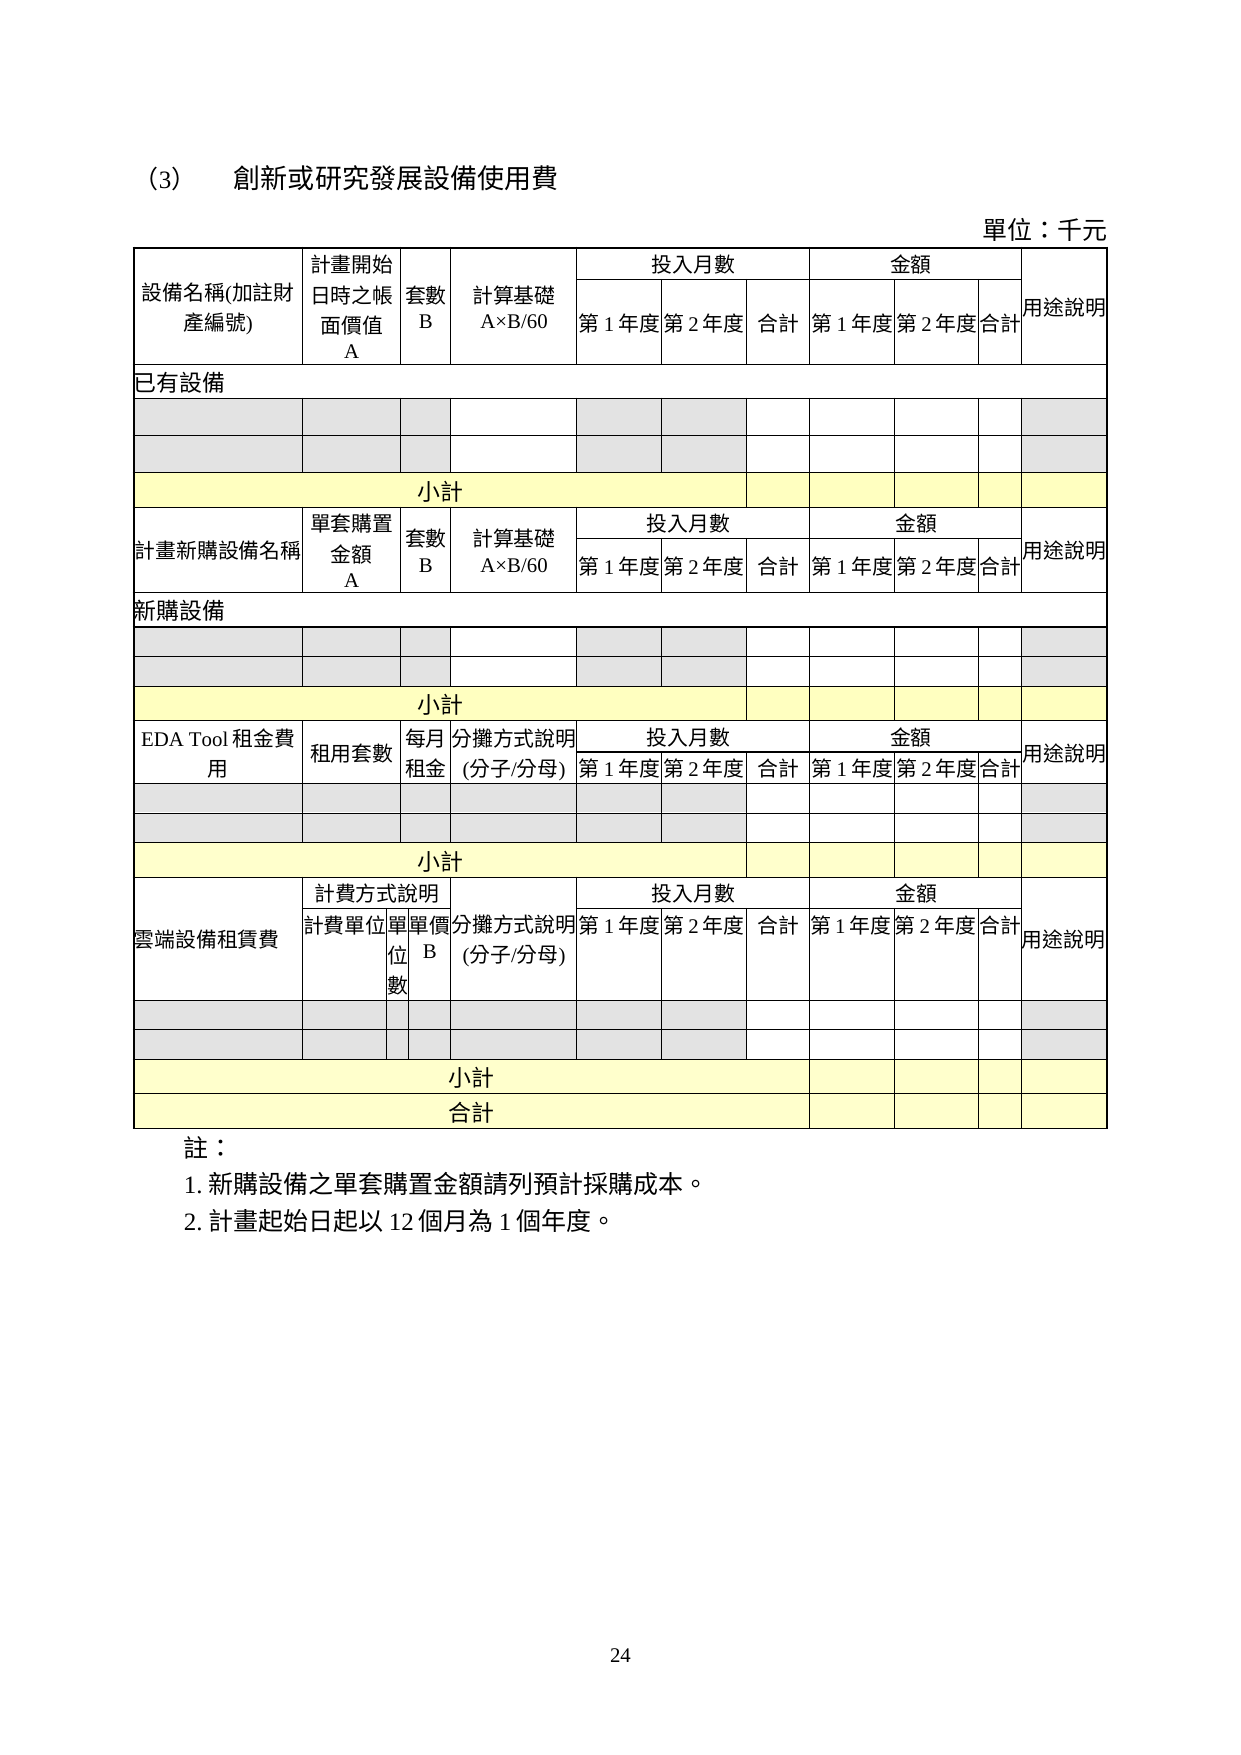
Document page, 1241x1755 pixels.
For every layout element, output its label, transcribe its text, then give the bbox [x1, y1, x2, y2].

table_cell 第1年度 [577, 280, 661, 363]
table_cell [577, 436, 661, 472]
table_cell [401, 399, 450, 435]
table_cell [895, 843, 978, 877]
table_cell [810, 436, 894, 472]
table_cell [979, 1060, 1021, 1093]
table_cell [747, 399, 809, 435]
table_cell 計算基礎 A×B/60 [451, 508, 576, 592]
table_cell [895, 1060, 978, 1093]
table_cell [662, 436, 746, 472]
table_cell 第2年度 [662, 909, 746, 999]
table_cell 金額 [810, 508, 1021, 538]
table_cell [810, 399, 894, 435]
table_cell [1022, 843, 1106, 877]
text 單位：千元 [133, 209, 1107, 247]
table_cell [135, 399, 302, 435]
table_cell [747, 628, 809, 656]
table_cell [747, 1030, 809, 1059]
table_cell [1022, 399, 1106, 435]
table_cell 租用套數 [303, 721, 400, 783]
table_cell 已有設備 [135, 365, 1106, 398]
table_cell [810, 843, 894, 877]
table_cell [401, 657, 450, 686]
table_cell 第2年度 [895, 909, 978, 999]
table_cell 用途說明 [1022, 878, 1106, 999]
table_cell [895, 399, 978, 435]
table_cell [747, 473, 809, 507]
table_cell 套數 B [401, 508, 450, 592]
table_cell [577, 814, 661, 842]
table_cell 合計 [979, 909, 1021, 999]
table_cell [451, 399, 576, 435]
table_cell 計畫新購設備名稱 [135, 508, 302, 592]
table_cell [810, 657, 894, 686]
table_cell [662, 1001, 746, 1029]
table_cell [979, 687, 1021, 720]
table_cell [401, 784, 450, 812]
table_cell 分攤方式說明 (分子/分母) [451, 878, 576, 999]
table_cell [979, 843, 1021, 877]
table_cell [662, 399, 746, 435]
table_cell [662, 814, 746, 842]
list 創新或研究發展設備使用費 [133, 155, 1107, 197]
table_cell 第1年度 [810, 539, 894, 592]
table_cell 合計 [135, 1094, 809, 1128]
table_cell [662, 628, 746, 656]
table_cell [577, 1001, 661, 1029]
table_cell [895, 1030, 978, 1059]
table_cell [303, 784, 400, 812]
table_header 套數 B [401, 249, 450, 363]
table_cell 單位數 [387, 909, 408, 999]
table_cell [1022, 814, 1106, 842]
table_cell 合計 [747, 909, 809, 999]
table_cell [895, 1094, 978, 1128]
table_cell [979, 1001, 1021, 1029]
table_cell [135, 657, 302, 686]
table_cell [747, 814, 809, 842]
table_cell 投入月數 [577, 721, 809, 751]
table_cell [1022, 628, 1106, 656]
table_cell [979, 628, 1021, 656]
table_cell [303, 814, 400, 842]
table_cell [895, 628, 978, 656]
table_cell [401, 628, 450, 656]
table_cell [810, 784, 894, 812]
table_cell [810, 687, 894, 720]
table_cell 合計 [979, 539, 1021, 592]
table_cell 合計 [747, 539, 809, 592]
table_cell [577, 784, 661, 812]
table_cell 第1年度 [810, 753, 894, 783]
table_cell [979, 1094, 1021, 1128]
table_cell [895, 657, 978, 686]
table_cell [1022, 473, 1106, 507]
table_cell [747, 1001, 809, 1029]
table_cell 新購設備 [135, 593, 1106, 626]
table_header 計算基礎 A×B/60 [451, 249, 576, 363]
table_cell [135, 628, 302, 656]
table_cell [451, 1030, 576, 1059]
table_cell [1022, 657, 1106, 686]
table_cell [895, 687, 978, 720]
table_cell [810, 473, 894, 507]
table_cell [409, 1001, 450, 1029]
table_cell 投入月數 [577, 878, 809, 908]
table_cell [577, 628, 661, 656]
table_cell 第2年度 [895, 539, 978, 592]
table_cell [135, 784, 302, 812]
table_cell [577, 399, 661, 435]
table_cell 第1年度 [810, 909, 894, 999]
table_cell [895, 784, 978, 812]
table_header 金額 [810, 249, 1021, 279]
table_cell [1022, 784, 1106, 812]
table_cell 合計 [979, 280, 1021, 363]
table_cell [810, 1094, 894, 1128]
table_cell [451, 628, 576, 656]
table_cell [451, 784, 576, 812]
table_cell [577, 657, 661, 686]
table_cell [1022, 1030, 1106, 1059]
table_cell [303, 436, 400, 472]
table_cell [401, 436, 450, 472]
table_cell [747, 784, 809, 812]
table_cell [451, 1001, 576, 1029]
table_cell EDA Tool租金費用 [135, 721, 302, 783]
table_cell 金額 [810, 878, 1021, 908]
text 1. 新購設備之單套購置金額請列預計採購成本。 [183, 1165, 1107, 1201]
table_cell [303, 657, 400, 686]
table_cell [1022, 436, 1106, 472]
table_cell [979, 784, 1021, 812]
table_cell [1022, 687, 1106, 720]
table_cell 小計 [135, 843, 746, 877]
table_cell 小計 [135, 473, 746, 507]
table_cell 單套購置金額 A [303, 508, 400, 592]
table_header 設備名稱(加註財產編號) [135, 249, 302, 363]
table_cell [747, 687, 809, 720]
table_cell [662, 657, 746, 686]
table_header 計畫開始日時之帳面價值 A [303, 249, 400, 363]
table_cell [1022, 1060, 1106, 1093]
table_cell 合計 [979, 753, 1021, 783]
table_cell [979, 657, 1021, 686]
table_cell [895, 436, 978, 472]
text 2. 計畫起始日起以12個月為1個年度。 [183, 1201, 1107, 1237]
table_cell [895, 473, 978, 507]
table_cell 第2年度 [895, 753, 978, 783]
table_cell 第2年度 [895, 280, 978, 363]
table_cell [135, 436, 302, 472]
table_cell 小計 [135, 687, 746, 720]
table_cell 單價 B [409, 909, 450, 999]
table_cell 第1年度 [577, 753, 661, 783]
table_cell [979, 473, 1021, 507]
table_cell 雲端設備租賃費 [135, 878, 302, 999]
table_cell 合計 [747, 280, 809, 363]
text 註： [183, 1129, 1107, 1165]
table_cell [303, 1030, 386, 1059]
table_cell [979, 1030, 1021, 1059]
table_cell 每月租金 [401, 721, 450, 783]
table_cell [1022, 1094, 1106, 1128]
table_cell [810, 628, 894, 656]
table_cell 用途說明 [1022, 721, 1106, 783]
table_cell [451, 436, 576, 472]
table_cell 第1年度 [577, 539, 661, 592]
table_cell 第2年度 [662, 753, 746, 783]
table_header 用途說明 [1022, 249, 1106, 363]
table_cell [135, 1030, 302, 1059]
table_cell 合計 [747, 753, 809, 783]
table_cell [451, 814, 576, 842]
table_cell [135, 1001, 302, 1029]
table_cell [401, 814, 450, 842]
table_cell [387, 1001, 408, 1029]
table_cell 計費方式說明 [303, 878, 450, 908]
table_cell [810, 1060, 894, 1093]
table_cell [810, 814, 894, 842]
table_cell [662, 784, 746, 812]
table_cell [979, 814, 1021, 842]
table_cell 第1年度 [577, 909, 661, 999]
table_cell [303, 1001, 386, 1029]
table_cell 金額 [810, 721, 1021, 751]
table_cell [979, 436, 1021, 472]
table_cell [747, 657, 809, 686]
table_cell 第2年度 [662, 280, 746, 363]
table_cell 分攤方式說明 (分子/分母) [451, 721, 576, 783]
table_cell [409, 1030, 450, 1059]
table_cell [1022, 1001, 1106, 1029]
table_cell [747, 436, 809, 472]
table_cell [747, 843, 809, 877]
table_cell 第2年度 [662, 539, 746, 592]
table_cell 用途說明 [1022, 508, 1106, 592]
table_cell [303, 628, 400, 656]
table_cell [135, 814, 302, 842]
table_cell [451, 657, 576, 686]
table_cell [979, 399, 1021, 435]
table_cell [895, 814, 978, 842]
table_cell [303, 399, 400, 435]
table_cell 投入月數 [577, 508, 809, 538]
table_cell 小計 [135, 1060, 809, 1093]
table_cell 第1年度 [810, 280, 894, 363]
table_cell [810, 1001, 894, 1029]
table_cell [810, 1030, 894, 1059]
table_header 投入月數 [577, 249, 809, 279]
table_cell [577, 1030, 661, 1059]
table_cell [662, 1030, 746, 1059]
table_cell 計費單位 [303, 909, 386, 999]
table_cell [387, 1030, 408, 1059]
table_cell [895, 1001, 978, 1029]
